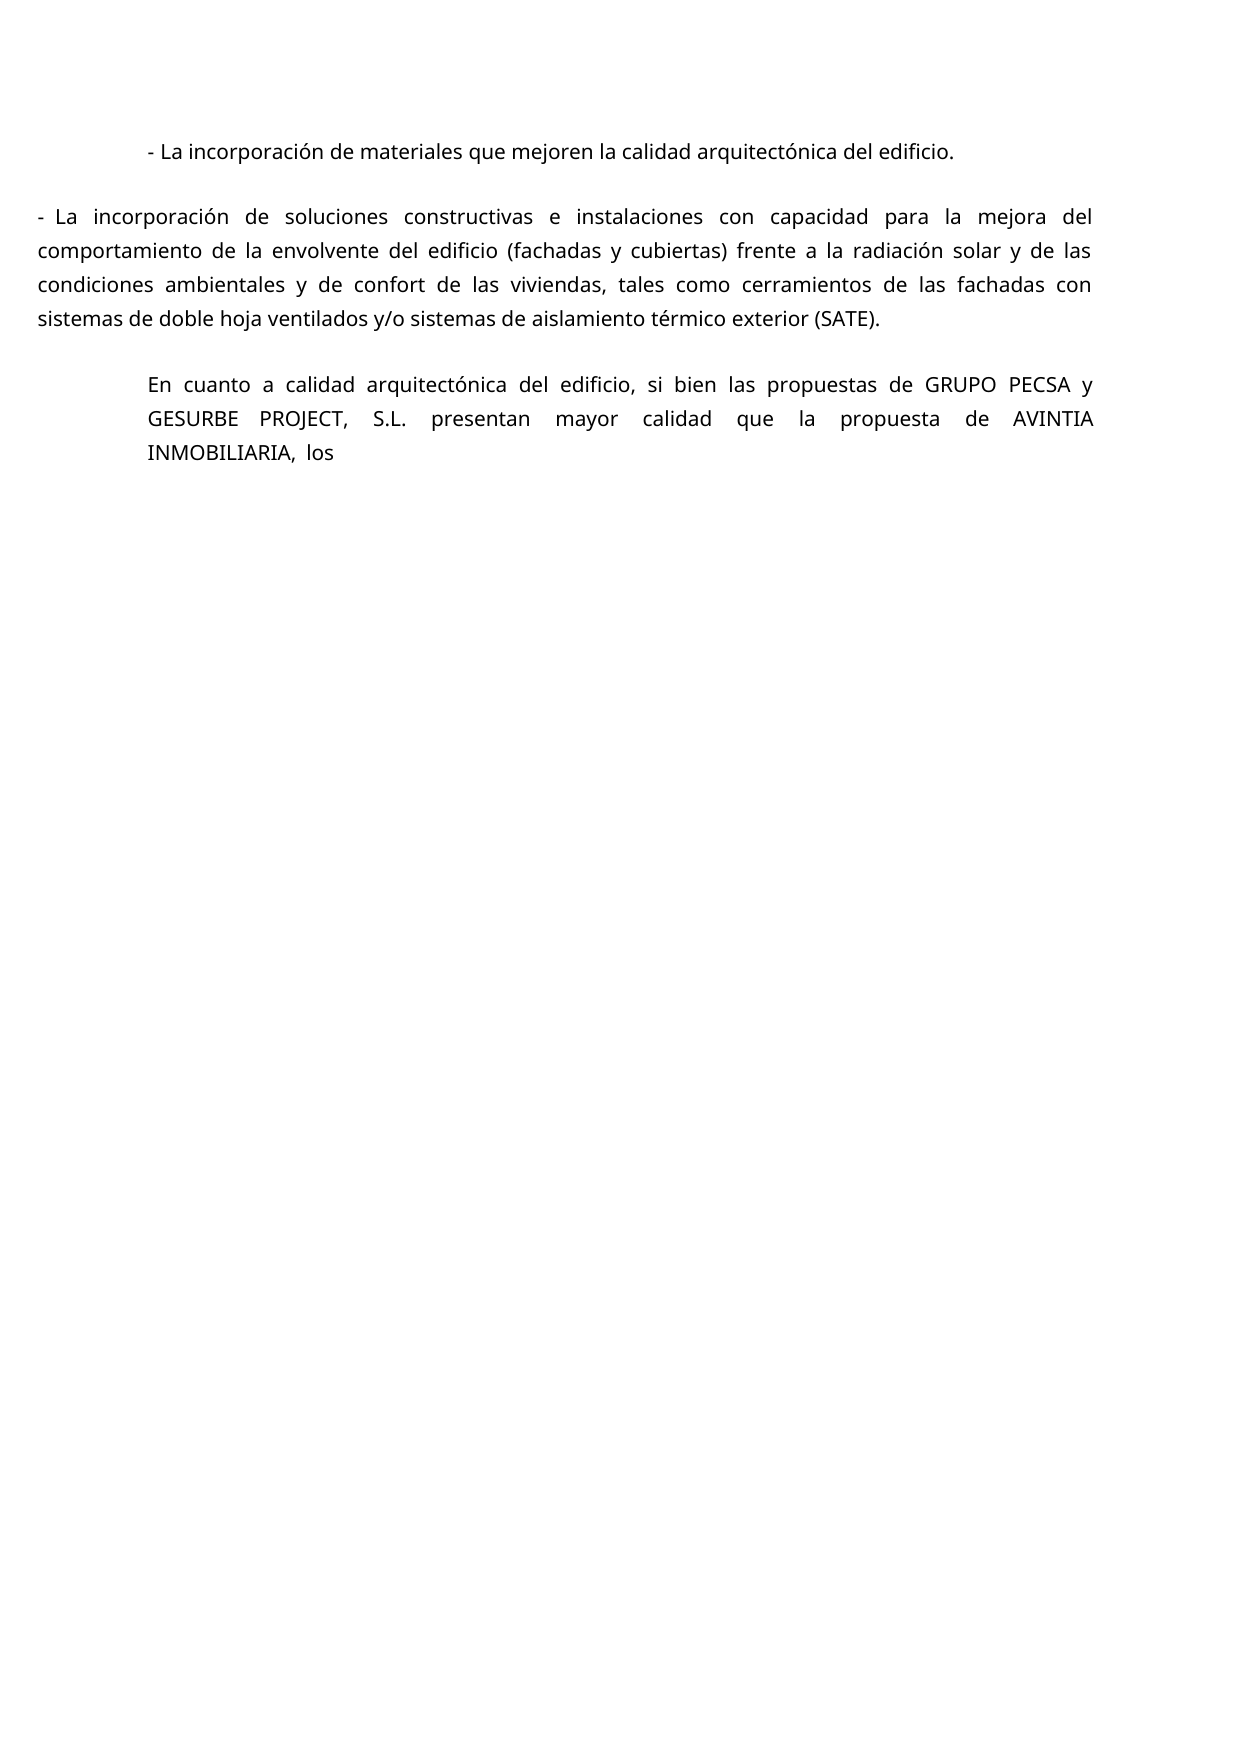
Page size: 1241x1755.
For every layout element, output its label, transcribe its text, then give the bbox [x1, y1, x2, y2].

list La incorporación de materiales que mejoren la calidad arquitectónica del edificio. [147, 137, 1107, 166]
text En cuanto a calidad arquitectónica del edificio, si bien las propuestas de GRUPO PECSA y GESURBE PROJECT, S.L. presentan mayor calidad que la propuesta de AVINTIA INMOBILIARIA, los [147, 370, 1093, 466]
list La incorporación de soluciones constructivas e instalaciones con capacidad para la mejora del comportamiento de la envolvente del edificio (fachadas y cubiertas) frente a la radiación solar y de las condiciones ambientales y de confort de las viviendas, tales como cerramientos de las fachadas con sistemas de doble hoja ventilados y/o sistemas de aislamiento térmico exterior (SATE). [37, 202, 1093, 333]
